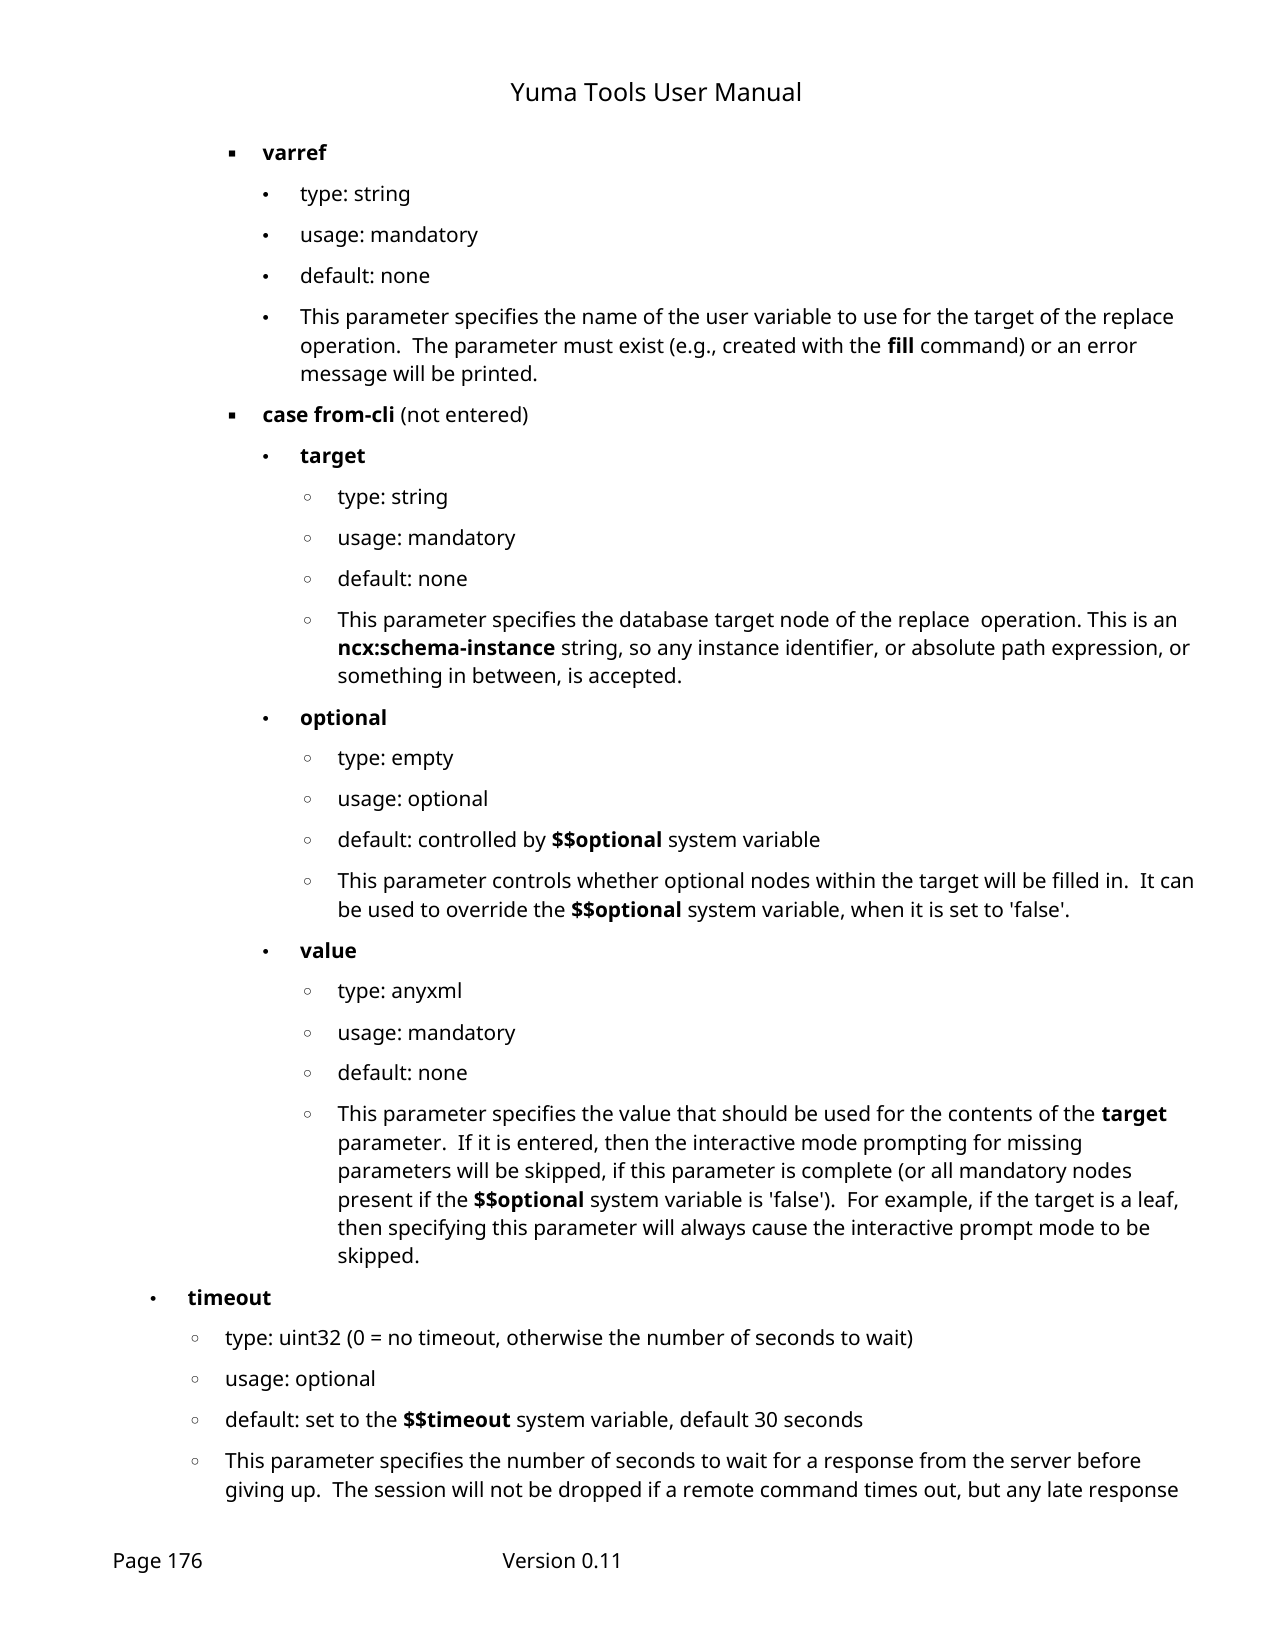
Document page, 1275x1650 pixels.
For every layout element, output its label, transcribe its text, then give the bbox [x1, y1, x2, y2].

list optional [262, 703, 1200, 731]
list This parameter specifies the value that should be used for the contents of the target parameter. If it is entered, then the interactive mode prompting for missing parameters will be skipped, if this parameter is complete (or all mandatory nodes present if the $$optional system variable is 'false'). For example, if the target is a leaf, then specifying this parameter will always cause the interactive prompt mode to be skipped. [300, 1099, 1200, 1270]
list target [262, 441, 1200, 469]
list type: uint32 (0 = no timeout, otherwise the number of seconds to wait) [187, 1323, 1200, 1352]
list case from-cli (not entered) [225, 400, 1200, 428]
list usage: optional [187, 1364, 1200, 1393]
list timeout [150, 1283, 1200, 1311]
list This parameter specifies the number of seconds to wait for a response from the server before giving up. The session will not be dropped if a remote command times out, but any late response [187, 1446, 1200, 1503]
list This parameter controls whether optional nodes within the target will be filled in. It can be used to override the $$optional system variable, when it is set to 'false'. [300, 866, 1200, 923]
list type: empty [300, 743, 1200, 772]
list default: none [262, 261, 1200, 290]
list usage: mandatory [300, 523, 1200, 551]
list varref [225, 138, 1200, 167]
list type: anyxml [300, 977, 1200, 1005]
list default: none [300, 1058, 1200, 1087]
list value [262, 936, 1200, 964]
list usage: mandatory [262, 220, 1200, 249]
list usage: optional [300, 784, 1200, 813]
list This parameter specifies the name of the user variable to use for the target of the replace operation. The parameter must exist (e.g., created with the fill command) or an error message will be printed. [262, 302, 1200, 388]
list This parameter specifies the database target node of the replace operation. This is an ncx:schema-instance string, so any instance identifier, or absolute path expression, or something in between, is accepted. [300, 605, 1200, 690]
list type: string [300, 482, 1200, 510]
list default: none [300, 564, 1200, 592]
list default: set to the $$timeout system variable, default 30 seconds [187, 1405, 1200, 1434]
list usage: mandatory [300, 1018, 1200, 1046]
list type: string [262, 179, 1200, 208]
list default: controlled by $$optional system variable [300, 825, 1200, 854]
